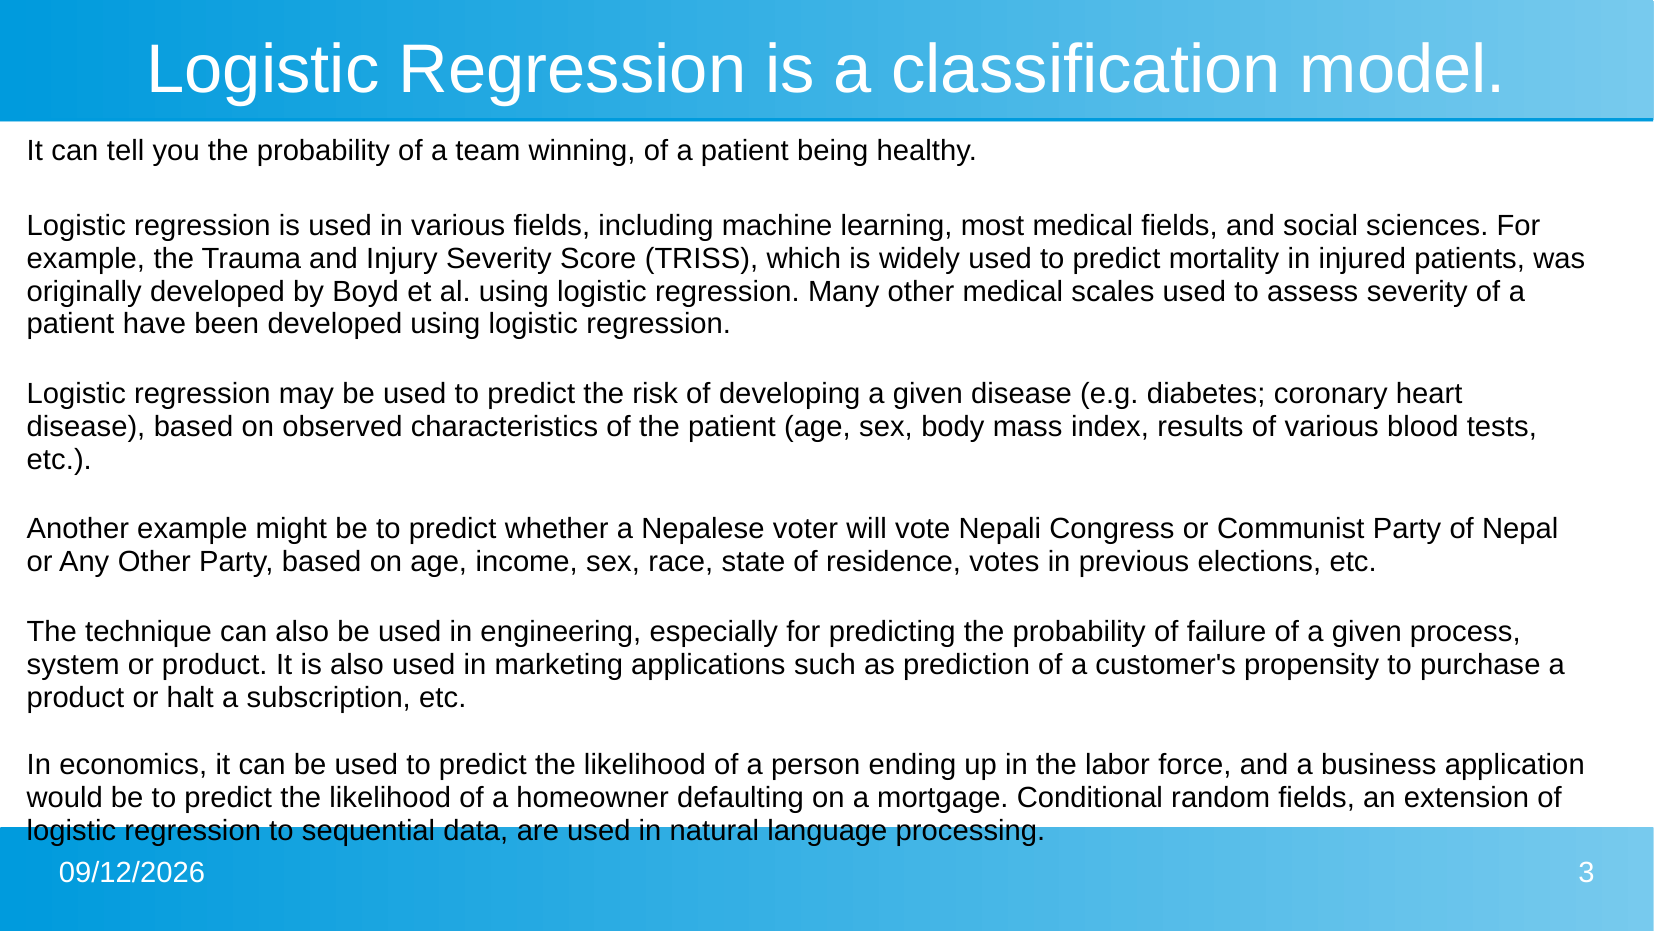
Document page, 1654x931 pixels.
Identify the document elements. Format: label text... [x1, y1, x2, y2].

text_box It can tell you the probability of a team winning, of a patient being healthy. Logistic regression is used in various fields, including machine learning, most medical fields, and social sciences. For example, the Trauma and Injury Severity Score (TRISS), which is widely used to predict mortality in injured patients, was originally developed by Boyd et al. using logistic regression. Many other medical scales used to assess severity of a patient have been developed using logistic regression. Logistic regression may be used to predict the risk of developing a given disease (e.g. diabetes; coronary heart disease), based on observed characteristics of the patient (age, sex, body mass index, results of various blood tests, etc.). Another example might be to predict whether a Nepalese voter will vote Nepali Congress or Communist Party of Nepal or Any Other Party, based on age, income, sex, race, state of residence, votes in previous elections, etc. The technique can also be used in engineering, especially for predicting the probability of failure of a given process, system or product. It is also used in marketing applications such as prediction of a customer's propensity to purchase a product or halt a subscription, etc. In economics, it can be used to predict the likelihood of a person ending up in the labor force, and a business application would be to predict the likelihood of a homeowner defaulting on a mortgage. Conditional random fields, an extension of logistic regression to sequential data, are used in natural language processing. [11, 126, 1607, 931]
title Logistic Regression is a classification model. [59, 29, 1595, 108]
